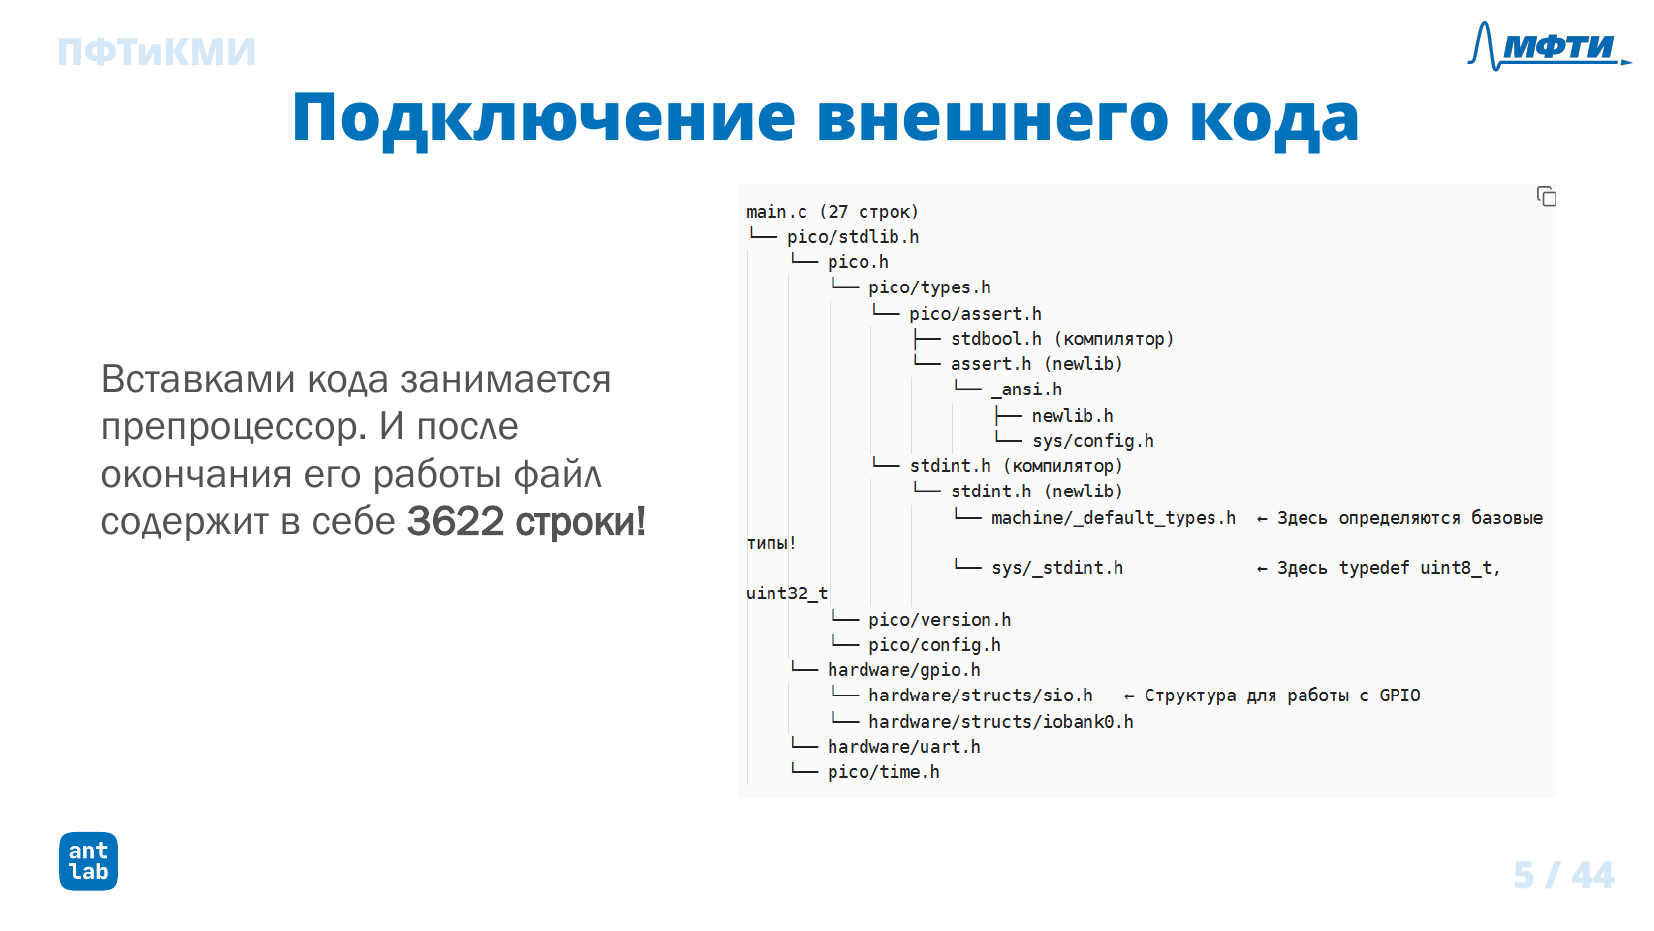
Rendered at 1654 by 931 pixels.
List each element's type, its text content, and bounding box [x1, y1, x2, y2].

picture [738, 184, 1556, 798]
title Подключение внешнего кода [82, 20, 1571, 209]
list Вставками кода занимается препроцессор. И после окончания его работы файл содержит в себе 3622 строки! [29, 354, 680, 621]
picture [1446, 0, 1654, 93]
